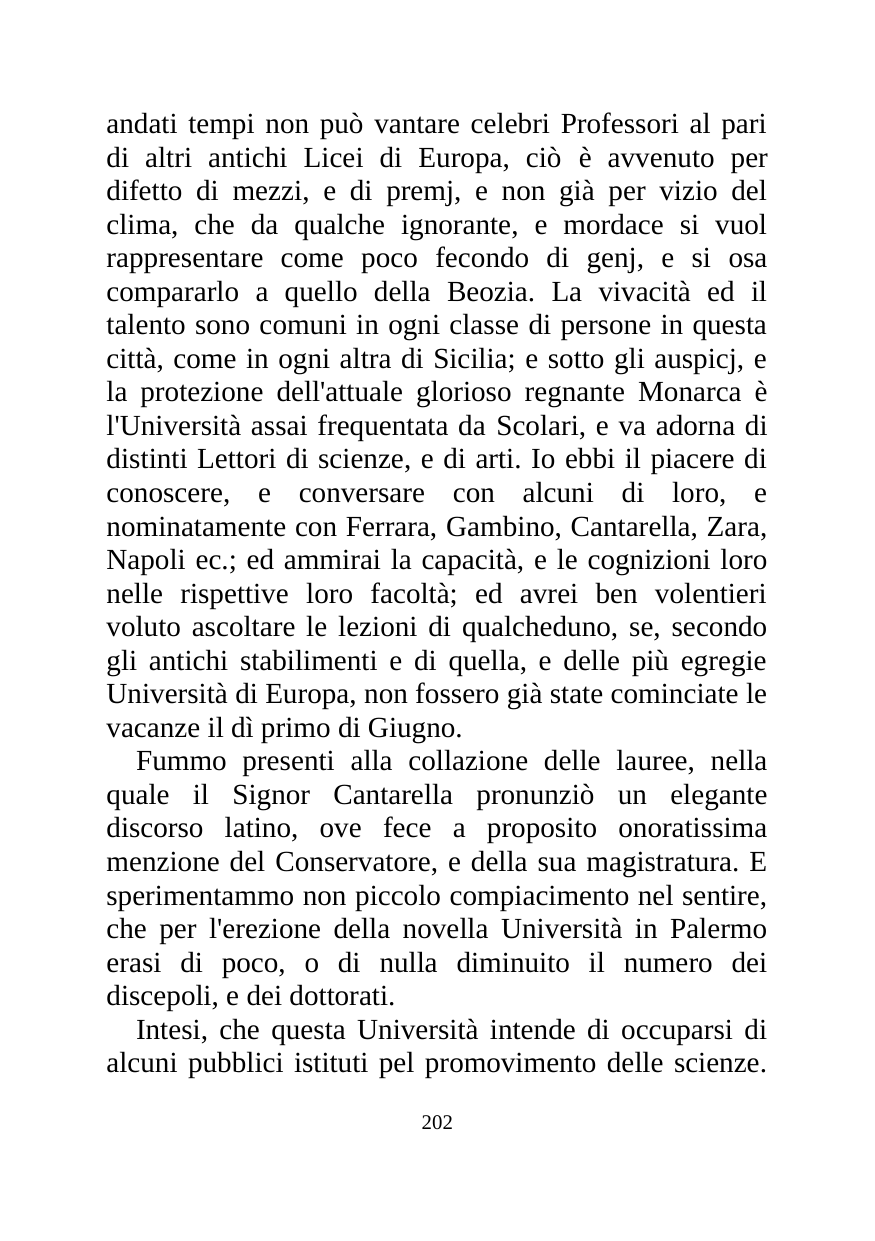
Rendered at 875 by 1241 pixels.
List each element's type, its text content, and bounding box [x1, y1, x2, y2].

text andati tempi non può vantare celebri Professori al pari di altri antichi Licei di Europa, ciò è avvenuto per difetto di mezzi, e di premj, e non già per vizio del clima, che da qualche ignorante, e mordace si vuol rappresentare come poco fecondo di genj, e si osa compararlo a quello della Beozia. La vivacità ed il talento sono comuni in ogni classe di persone in questa città, come in ogni altra di Sicilia; e sotto gli auspicj, e la protezione dell'attuale glorioso regnante Monarca è l'Università assai frequentata da Scolari, e va adorna di distinti Lettori di scienze, e di arti. Io ebbi il piacere di conoscere, e conversare con alcuni di loro, e nominatamente con Ferrara, Gambino, Cantarella, Zara, Napoli ec.; ed ammirai la capacità, e le cognizioni loro nelle rispettive loro facoltà; ed avrei ben volentieri voluto ascoltare le lezioni di qualcheduno, se, secondo gli antichi stabilimenti e di quella, e delle più egregie Università di Europa, non fossero già state cominciate le vacanze il dì primo di Giugno. [106, 106, 768, 743]
text Fummo presenti alla collazione delle lauree, nella quale il Signor Cantarella pronunziò un elegante discorso latino, ove fece a proposito onoratissima menzione del Conservatore, e della sua magistratura. E sperimentammo non piccolo compiacimento nel sentire, che per l'erezione della novella Università in Palermo erasi di poco, o di nulla diminuito il numero dei discepoli, e dei dottorati. [106, 743, 768, 1012]
text Intesi, che questa Università intende di occuparsi di alcuni pubblici istituti pel promovimento delle scienze. [106, 1012, 768, 1079]
